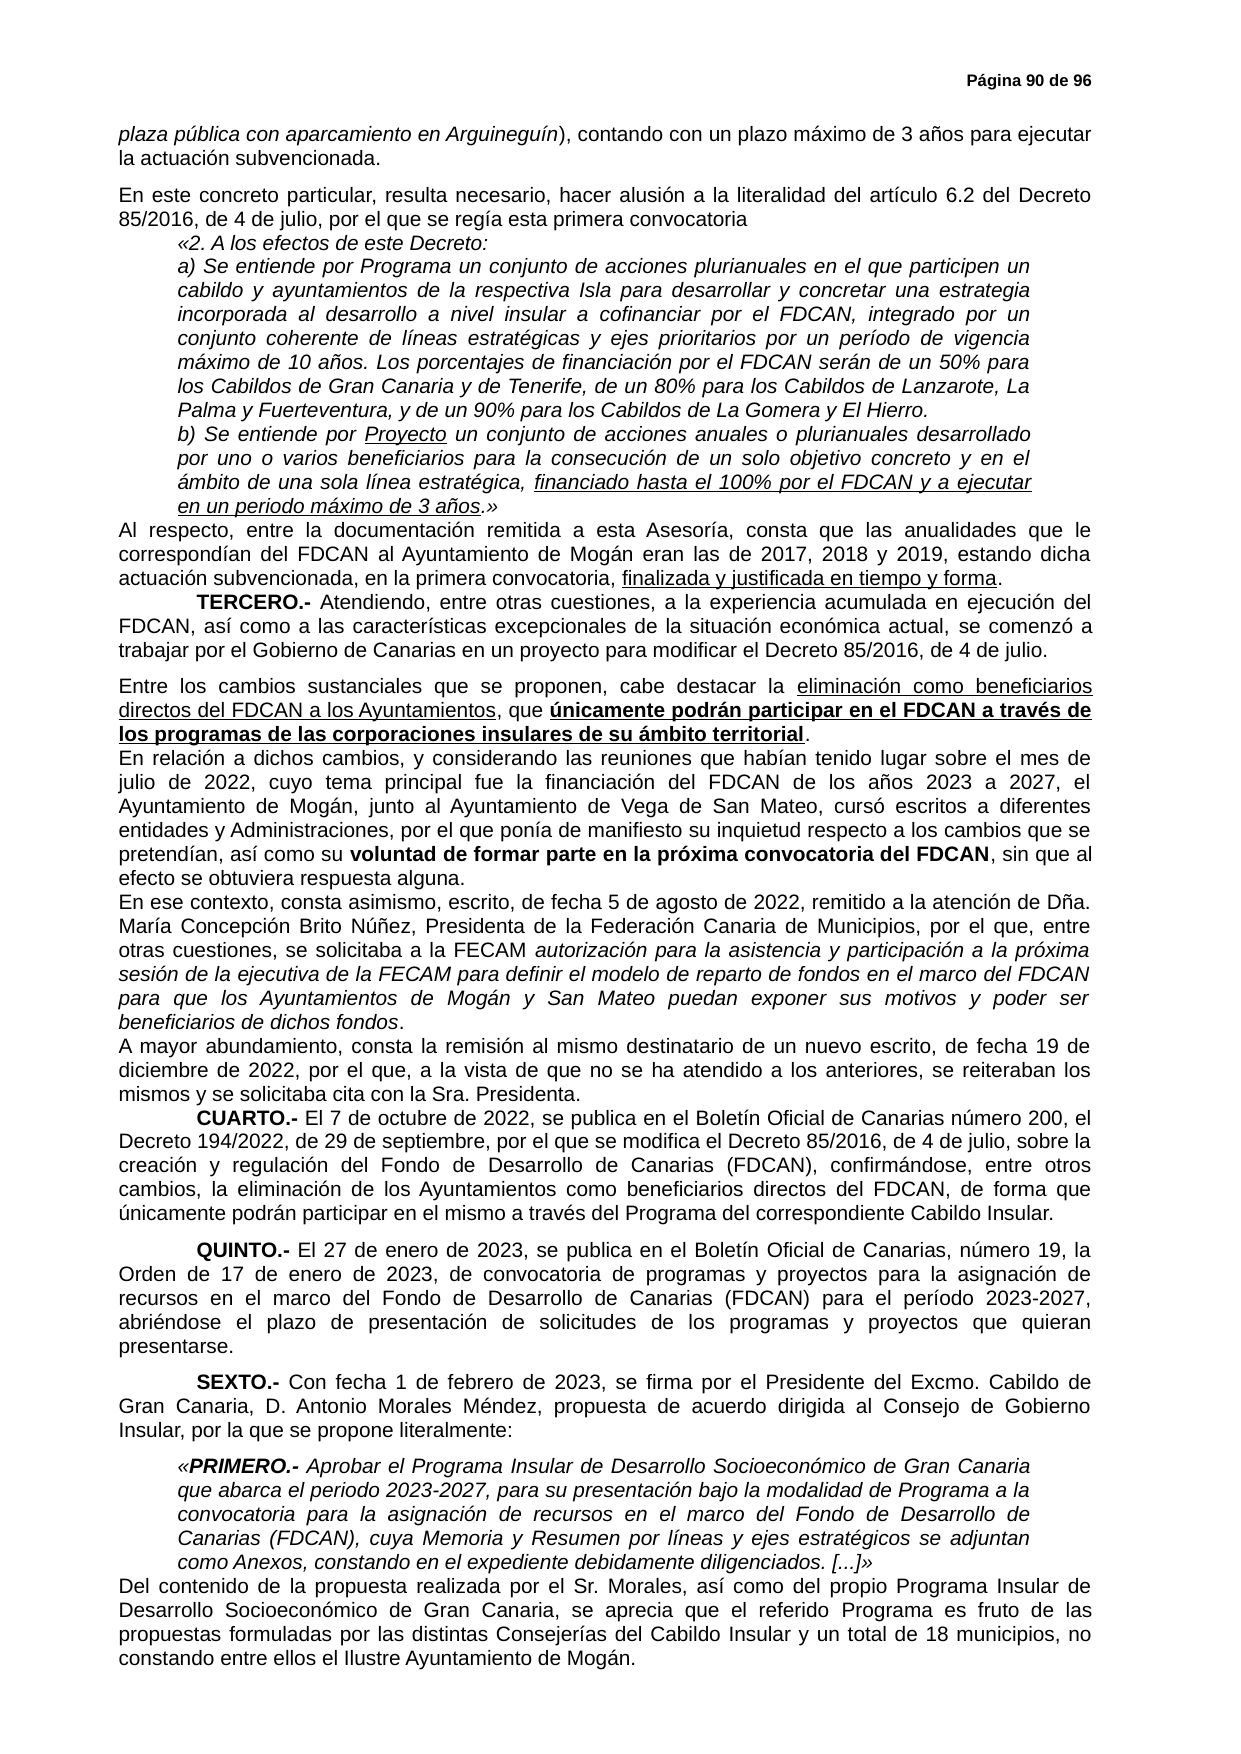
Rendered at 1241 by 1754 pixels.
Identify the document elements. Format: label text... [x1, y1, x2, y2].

text En este concreto particular, resulta necesario, hacer alusión a la literalidad del artículo 6.2 del Decreto 85/2016, de 4 de julio, por el que se regía esta primera convocatoria [118, 182, 1092, 230]
text b) Se entiende por Proyecto un conjunto de acciones anuales o plurianuales desarrollado por uno o varios beneficiarios para la consecución de un solo objetivo concreto y en el ámbito de una sola línea estratégica, financiado hasta el 100% por el FDCAN y a ejecutar en un periodo máximo de 3 años.» [177, 422, 1033, 518]
text QUINTO.- El 27 de enero de 2023, se publica en el Boletín Oficial de Canarias, número 19, la Orden de 17 de enero de 2023, de convocatoria de programas y proyectos para la asignación de recursos en el marco del Fondo de Desarrollo de Canarias (FDCAN) para el período 2023-2027, abriéndose el plazo de presentación de solicitudes de los programas y proyectos que quieran presentarse. [118, 1238, 1092, 1357]
text Del contenido de la propuesta realizada por el Sr. Morales, así como del propio Programa Insular de Desarrollo Socioeconómico de Gran Canaria, se aprecia que el referido Programa es fruto de las propuestas formuladas por las distintas Consejerías del Cabildo Insular y un total de 18 municipios, no constando entre ellos el Ilustre Ayuntamiento de Mogán. [118, 1574, 1092, 1670]
text Entre los cambios sustanciales que se proponen, cabe destacar la eliminación como beneficiarios directos del FDCAN a los Ayuntamientos, que únicamente podrán participar en el FDCAN a través de los programas de las corporaciones insulares de su ámbito territorial. [118, 674, 1092, 746]
text plaza pública con aparcamiento en Arguineguín), contando con un plazo máximo de 3 años para ejecutar la actuación subvencionada. [118, 122, 1092, 170]
text En ese contexto, consta asimismo, escrito, de fecha 5 de agosto de 2022, remitido a la atención de Dña. María Concepción Brito Núñez, Presidenta de la Federación Canaria de Municipios, por el que, entre otras cuestiones, se solicitaba a la FECAM autorización para la asistencia y participación a la próxima sesión de la ejecutiva de la FECAM para definir el modelo de reparto de fondos en el marco del FDCAN para que los Ayuntamientos de Mogán y San Mateo puedan exponer sus motivos y poder ser beneficiarios de dichos fondos. [118, 890, 1092, 1033]
text CUARTO.- El 7 de octubre de 2022, se publica en el Boletín Oficial de Canarias número 200, el Decreto 194/2022, de 29 de septiembre, por el que se modifica el Decreto 85/2016, de 4 de julio, sobre la creación y regulación del Fondo de Desarrollo de Canarias (FDCAN), confirmándose, entre otros cambios, la eliminación de los Ayuntamientos como beneficiarios directos del FDCAN, de forma que únicamente podrán participar en el mismo a través del Programa del correspondiente Cabildo Insular. [118, 1105, 1092, 1225]
text «2. A los efectos de este Decreto: [177, 230, 1033, 254]
text TERCERO.- Atendiendo, entre otras cuestiones, a la experiencia acumulada en ejecución del FDCAN, así como a las características excepcionales de la situación económica actual, se comenzó a trabajar por el Gobierno de Canarias en un proyecto para modificar el Decreto 85/2016, de 4 de julio. [118, 590, 1092, 662]
text En relación a dichos cambios, y considerando las reuniones que habían tenido lugar sobre el mes de julio de 2022, cuyo tema principal fue la financiación del FDCAN de los años 2023 a 2027, el Ayuntamiento de Mogán, junto al Ayuntamiento de Vega de San Mateo, cursó escritos a diferentes entidades y Administraciones, por el que ponía de manifiesto su inquietud respecto a los cambios que se pretendían, así como su voluntad de formar parte en la próxima convocatoria del FDCAN, sin que al efecto se obtuviera respuesta alguna. [118, 746, 1092, 890]
text A mayor abundamiento, consta la remisión al mismo destinatario de un nuevo escrito, de fecha 19 de diciembre de 2022, por el que, a la vista de que no se ha atendido a los anteriores, se reiteraban los mismos y se solicitaba cita con la Sra. Presidenta. [118, 1033, 1092, 1105]
text Al respecto, entre la documentación remitida a esta Asesoría, consta que las anualidades que le correspondían del FDCAN al Ayuntamiento de Mogán eran las de 2017, 2018 y 2019, estando dicha actuación subvencionada, en la primera convocatoria, finalizada y justificada en tiempo y forma. [118, 518, 1092, 590]
text SEXTO.- Con fecha 1 de febrero de 2023, se firma por el Presidente del Excmo. Cabildo de Gran Canaria, D. Antonio Morales Méndez, propuesta de acuerdo dirigida al Consejo de Gobierno Insular, por la que se propone literalmente: [118, 1370, 1092, 1442]
text «PRIMERO.- Aprobar el Programa Insular de Desarrollo Socioeconómico de Gran Canaria que abarca el periodo 2023-2027, para su presentación bajo la modalidad de Programa a la convocatoria para la asignación de recursos en el marco del Fondo de Desarrollo de Canarias (FDCAN), cuya Memoria y Resumen por líneas y ejes estratégicos se adjuntan como Anexos, constando en el expediente debidamente diligenciados. [...]» [177, 1454, 1033, 1574]
text a) Se entiende por Programa un conjunto de acciones plurianuales en el que participen un cabildo y ayuntamientos de la respectiva Isla para desarrollar y concretar una estrategia incorporada al desarrollo a nivel insular a cofinanciar por el FDCAN, integrado por un conjunto coherente de líneas estratégicas y ejes prioritarios por un período de vigencia máximo de 10 años. Los porcentajes de financiación por el FDCAN serán de un 50% para los Cabildos de Gran Canaria y de Tenerife, de un 80% para los Cabildos de Lanzarote, La Palma y Fuerteventura, y de un 90% para los Cabildos de La Gomera y El Hierro. [177, 254, 1033, 422]
